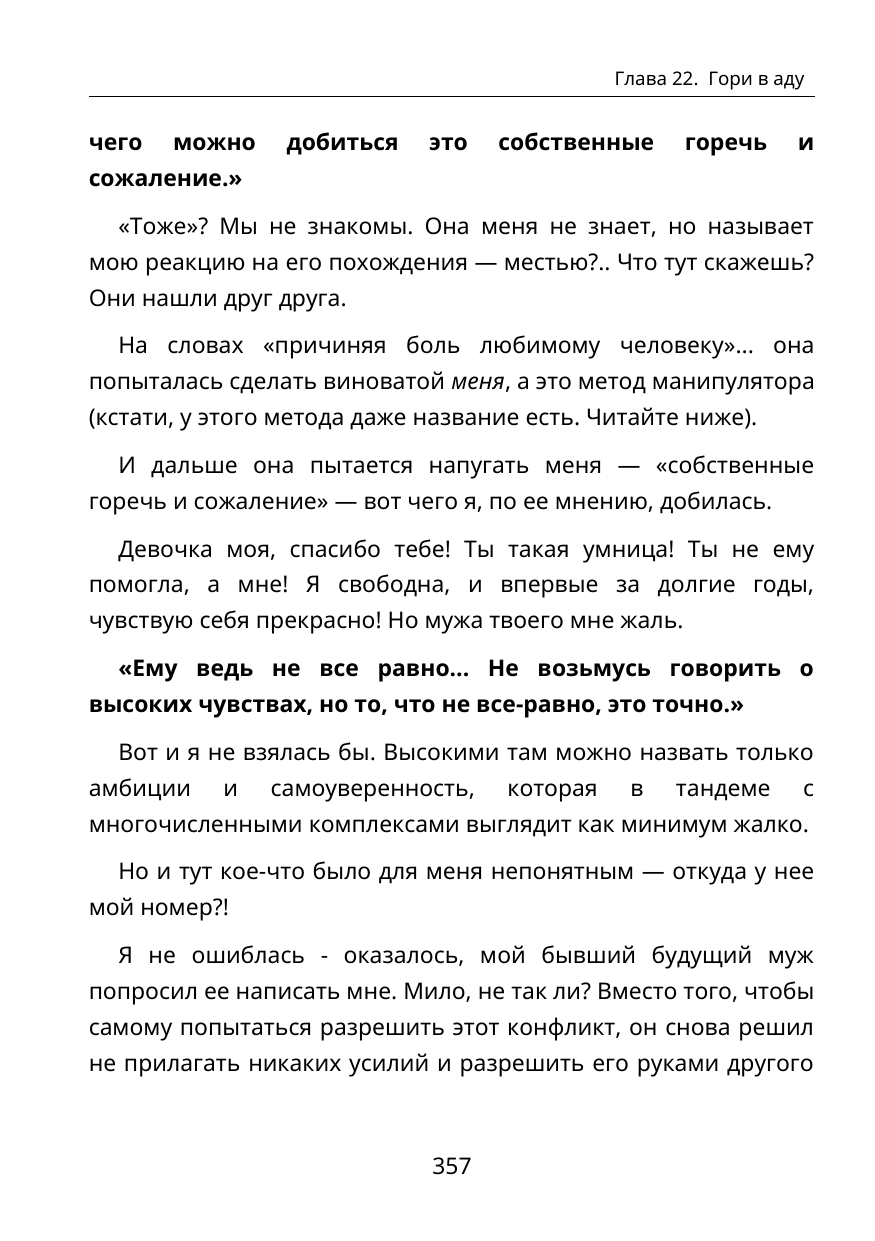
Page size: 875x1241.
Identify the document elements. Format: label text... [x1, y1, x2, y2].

text И дальше она пытается напугать меня — «собственные горечь и сожаление» — вот чего я, по ее мнению, добилась. [88, 449, 815, 516]
text Вот и я не взялась бы. Высокими там можно назвать только амбиции и самоуверенность, которая в тандеме с многочисленными комплексами выглядит как минимум жалко. [88, 736, 815, 839]
text чего можно добиться это собственные горечь и сожаление.» [88, 126, 815, 193]
text Но и тут кое-что было для меня непонятным — откуда у нее мой номер?! [88, 855, 815, 922]
text «Ему ведь не все равно... Не возьмусь говорить о высоких чувствах, но то, что не все-равно, это точно.» [88, 652, 815, 719]
text «Тоже»? Мы не знакомы. Она меня не знает, но называет мою реакцию на его похождения — местью?.. Что тут скажешь? Они нашли друг друга. [88, 210, 815, 313]
text Девочка моя, спасибо тебе! Ты такая умница! Ты не ему помогла, а мне! Я свободна, и впервые за долгие годы, чувствую себя прекрасно! Но мужа твоего мне жаль. [88, 532, 815, 636]
text Я не ошиблась - оказалось, мой бывший будущий муж попросил ее написать мне. Мило, не так ли? Вместо того, чтобы самому попытаться разрешить этот конфликт, он снова решил не прилагать никаких усилий и разрешить его руками другого [88, 939, 815, 1078]
text На словах «причиняя боль любимому человеку»... она попыталась сделать виноватой меня, а это метод манипулятора (кстати, у этого метода даже название есть. Читайте ниже). [88, 329, 815, 432]
